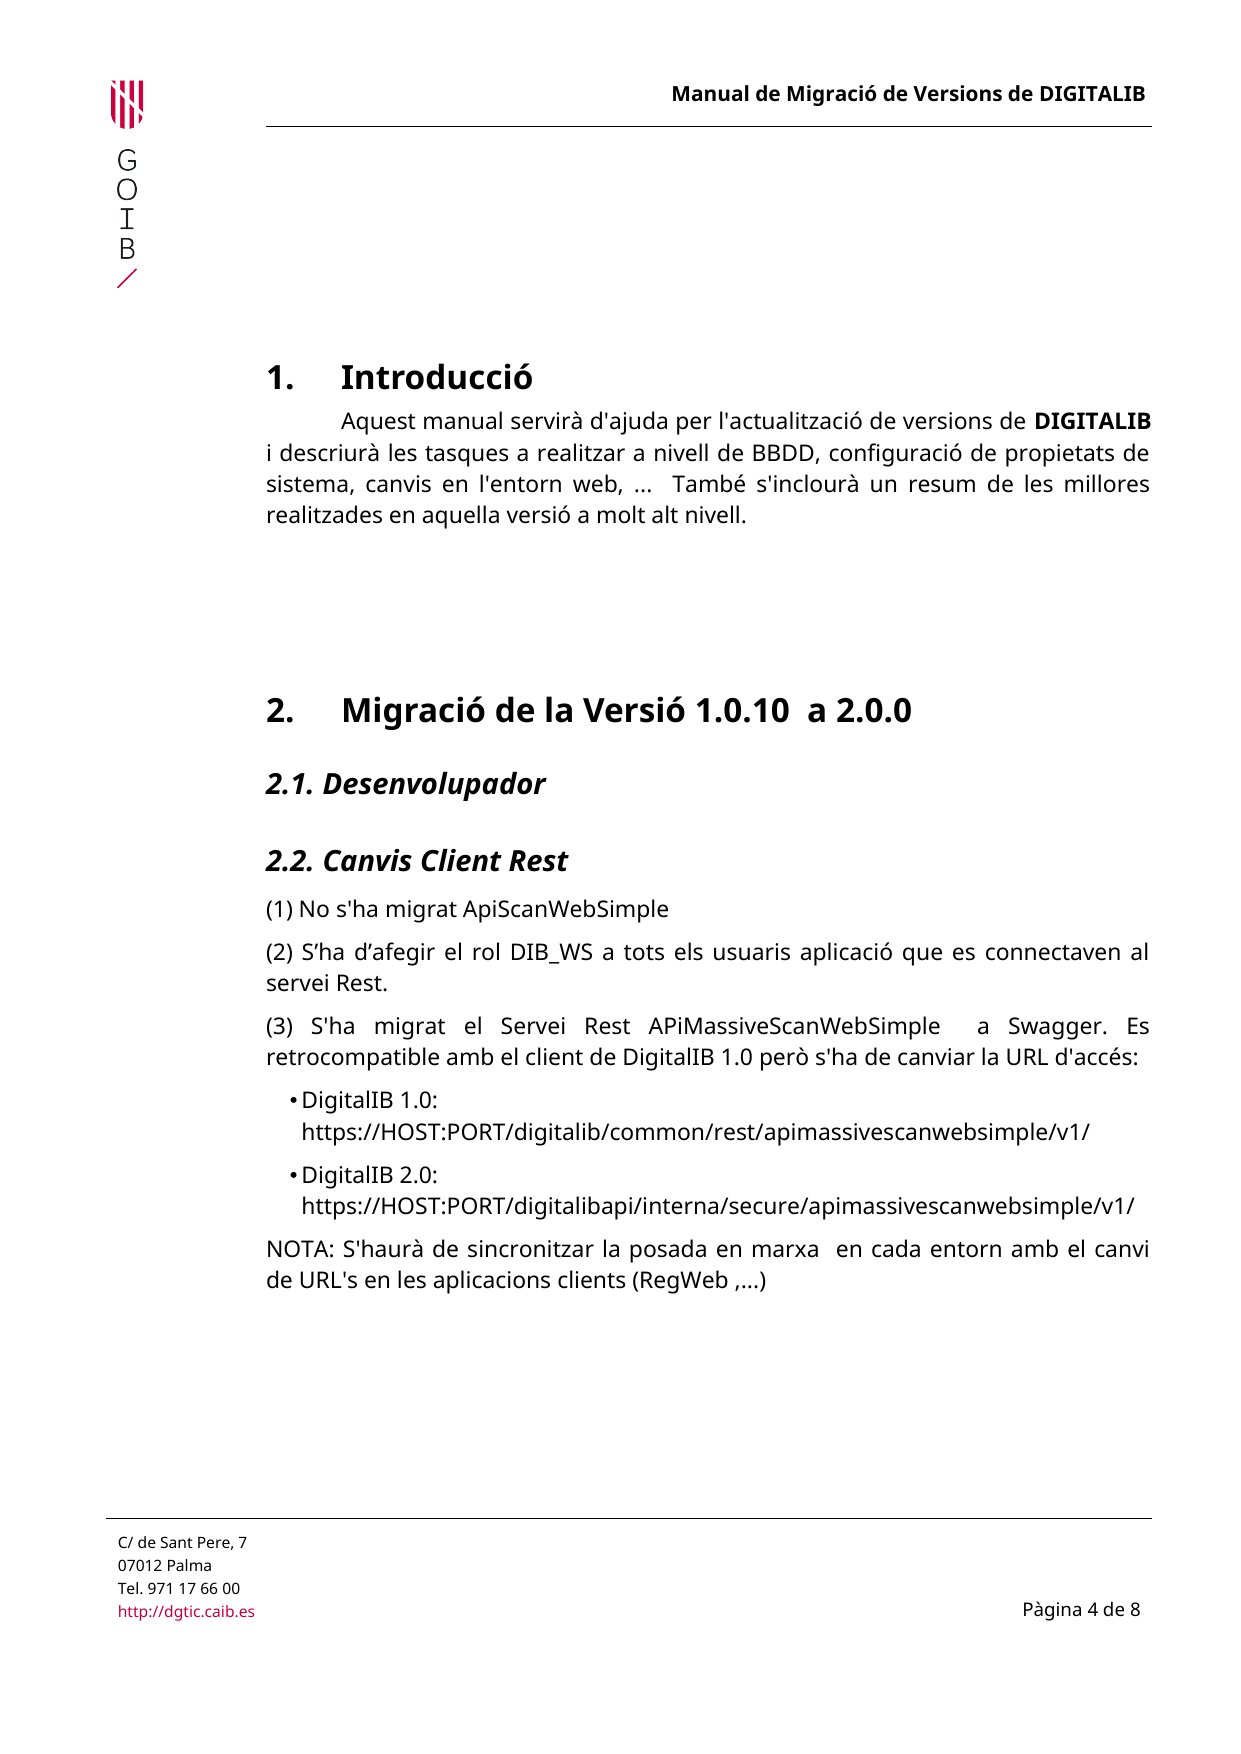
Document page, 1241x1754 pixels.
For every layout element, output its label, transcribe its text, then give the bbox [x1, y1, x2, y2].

text NOTA: S'haurà de sincronitzar la posada en marxa en cada entorn amb el canvi de URL's en les aplicacions clients (RegWeb ,...) [266, 1233, 1152, 1295]
subtitle Desenvolupador [266, 763, 1152, 803]
picture [82, 57, 172, 319]
list DigitalIB 2.0: https://HOST:PORT/digitalibapi/interna/secure/apimassivescanwebsimple/v1/ [289, 1158, 1152, 1221]
text Aquest manual servirà d'ajuda per l'actualització de versions de DIGITALIB i descriurà les tasques a realitzar a nivell de BBDD, configuració de propietats de sistema, canvis en l'entorn web, ... També s'inclourà un resum de les millores realitzades en aquella versió a molt alt nivell. [266, 405, 1152, 530]
subtitle Migració de la Versió 1.0.10 a 2.0.0 [266, 687, 1152, 732]
text (1) No s'ha migrat ApiScanWebSimple [266, 893, 1152, 924]
text (3) S'ha migrat el Servei Rest APiMassiveScanWebSimple a Swagger. Es retrocompatible amb el client de DigitalIB 1.0 però s'ha de canviar la URL d'accés: [266, 1010, 1152, 1072]
subtitle Introducció [266, 353, 1152, 399]
list DigitalIB 1.0: https://HOST:PORT/digitalib/common/rest/apimassivescanwebsimple/v1/ [289, 1084, 1152, 1147]
text (2) S’ha d’afegir el rol DIB_WS a tots els usuaris aplicació que es connectaven al servei Rest. [266, 936, 1152, 998]
subtitle Canvis Client Rest [266, 841, 1152, 880]
